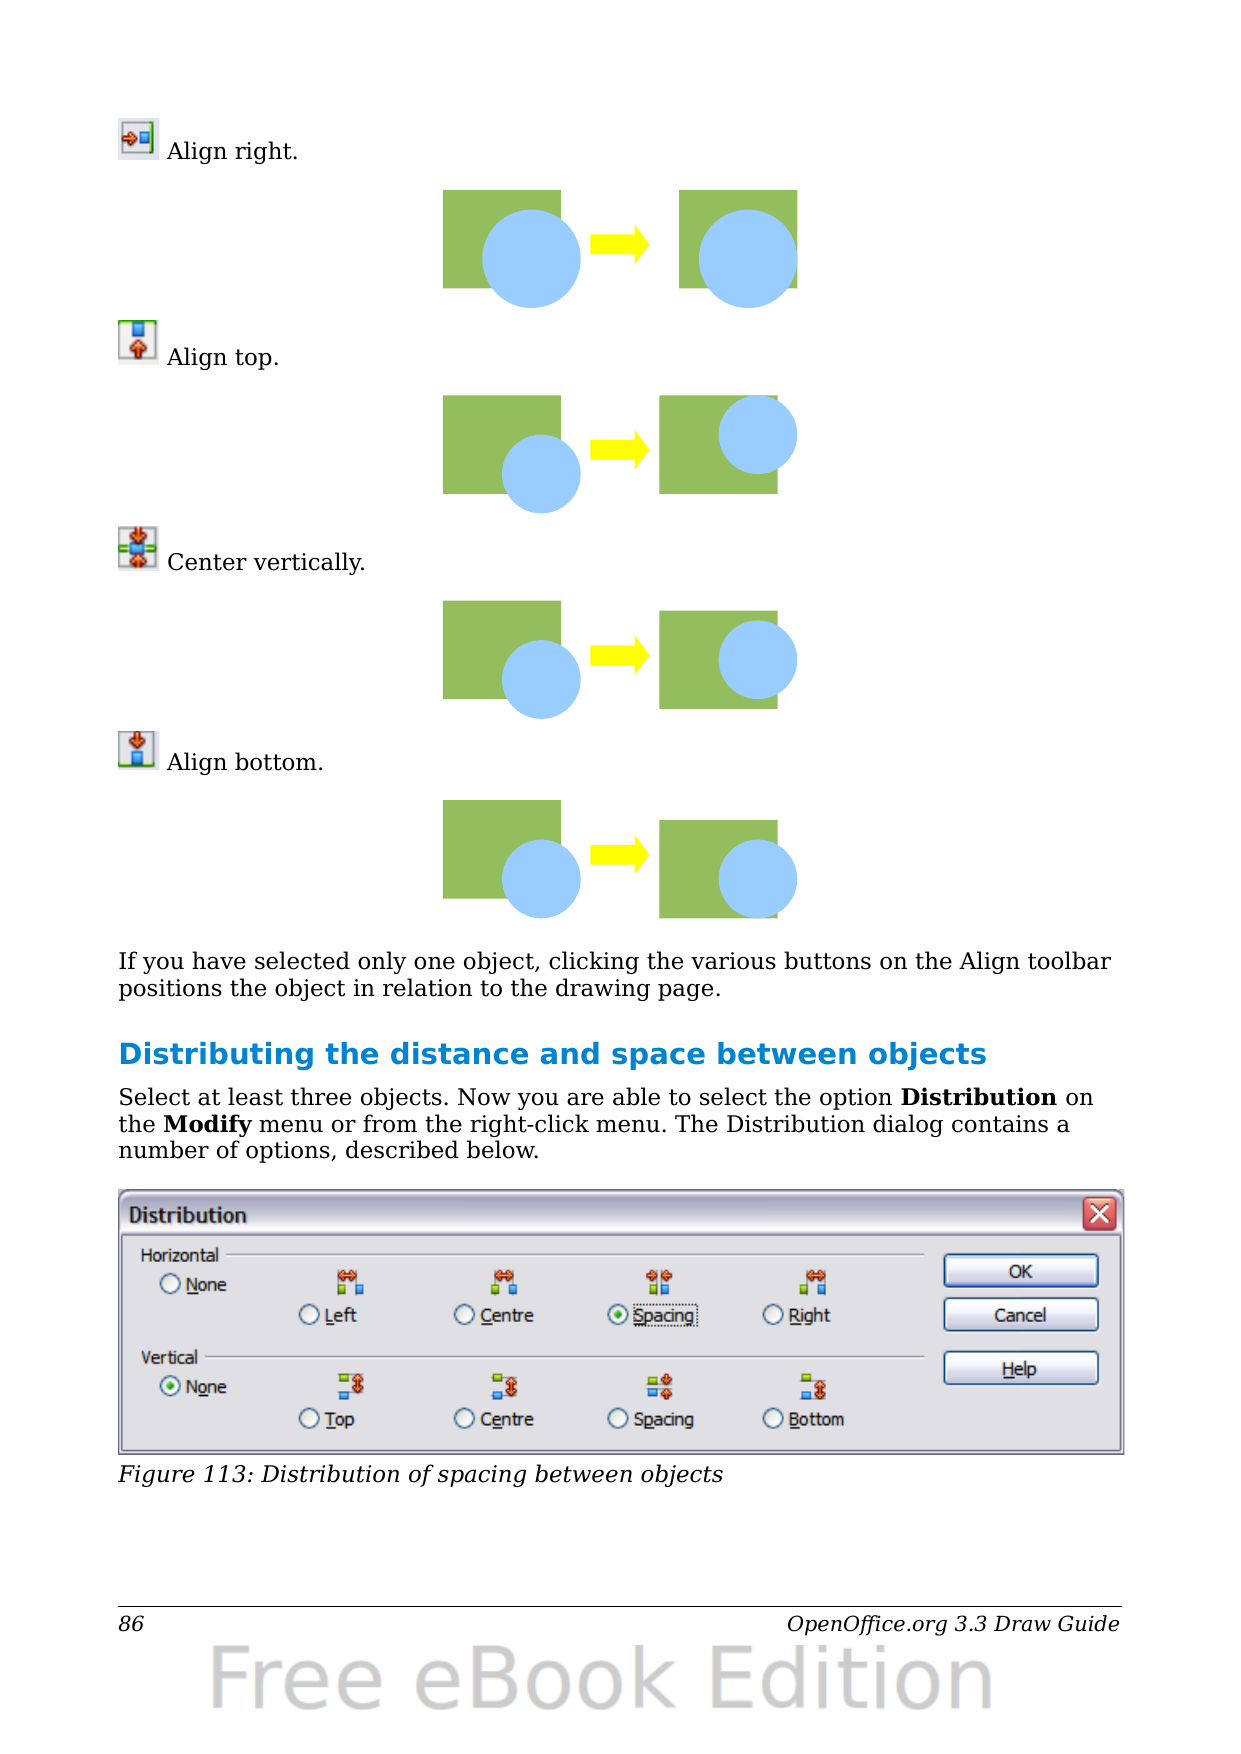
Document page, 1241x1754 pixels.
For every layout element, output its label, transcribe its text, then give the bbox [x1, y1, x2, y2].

picture [118, 118, 160, 160]
picture [118, 731, 160, 770]
list Center vertically. [118, 526, 1122, 576]
picture [118, 526, 160, 571]
picture [118, 1189, 1125, 1455]
picture [207, 1645, 994, 1713]
picture [118, 320, 160, 365]
text Select at least three objects. Now you are able to select the option Distribution on the Modify menu or from the right-click menu. The Distribution dialog contains a number of options, described below. [118, 1084, 1122, 1164]
text If you have selected only one object, clicking the various buttons on the Align toolbar positions the object in relation to the drawing page. [118, 948, 1122, 1002]
list Align bottom. [118, 731, 1122, 775]
list Align top. [118, 321, 1122, 370]
text Figure 113: Distribution of spacing between objects [118, 1461, 1124, 1487]
list Align right. [118, 118, 1122, 165]
subtitle Distributing the distance and space between objects [118, 1037, 1122, 1071]
